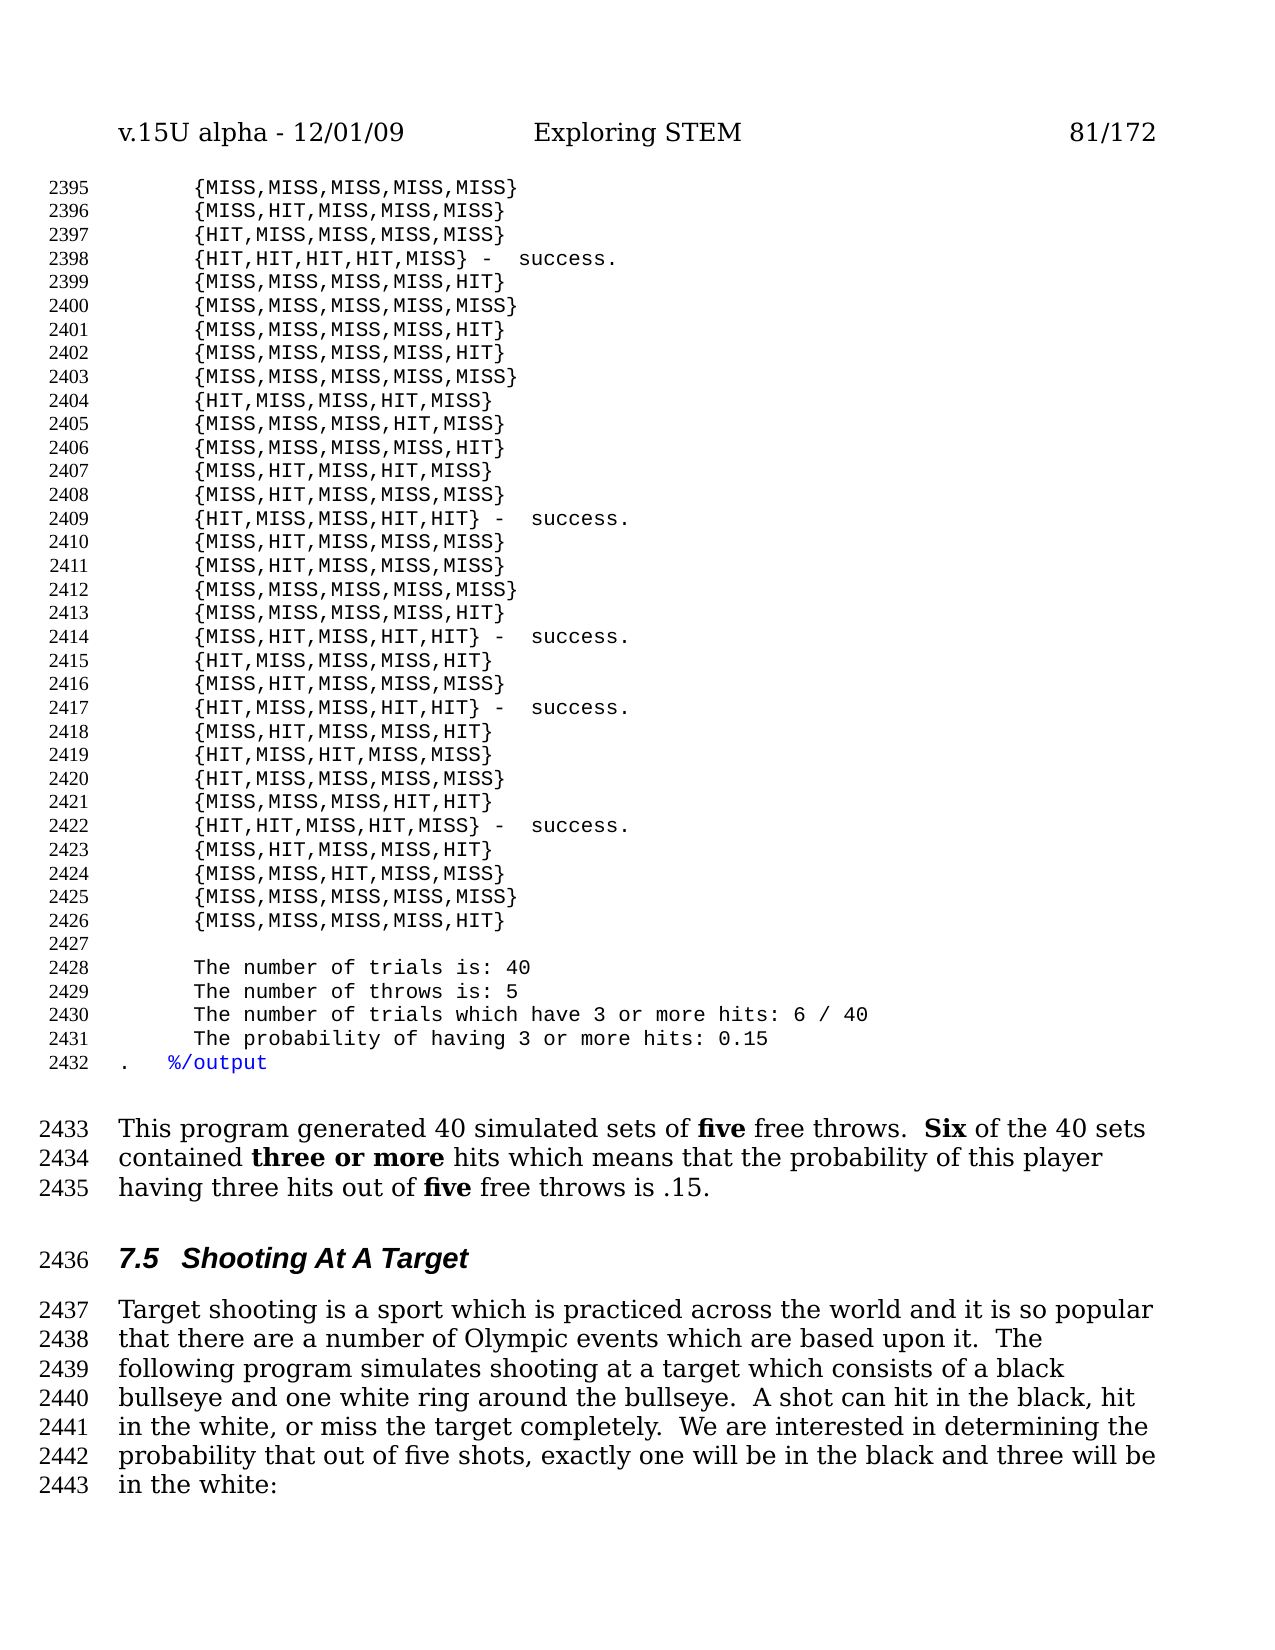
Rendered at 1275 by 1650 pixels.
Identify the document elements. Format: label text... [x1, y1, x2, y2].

text {MISS,MISS,MISS,MISS,HIT} [118, 437, 1157, 461]
text {HIT,MISS,MISS,HIT,MISS} [118, 389, 1157, 413]
text {MISS,HIT,MISS,MISS,MISS} [118, 484, 1157, 508]
subtitle Shooting At A Target [118, 1241, 1157, 1274]
text {MISS,MISS,MISS,MISS,HIT} [118, 602, 1157, 626]
text {HIT,MISS,HIT,MISS,MISS} [118, 744, 1157, 768]
text The number of trials which have 3 or more hits: 6 / 40 [118, 1004, 1157, 1028]
text {MISS,MISS,MISS,MISS,HIT} [118, 271, 1157, 295]
text {HIT,MISS,MISS,MISS,HIT} [118, 650, 1157, 673]
text {MISS,MISS,MISS,MISS,HIT} [118, 910, 1157, 933]
text {MISS,HIT,MISS,HIT,MISS} [118, 461, 1157, 484]
text {HIT,MISS,MISS,MISS,MISS} [118, 224, 1157, 248]
text {MISS,MISS,MISS,MISS,MISS} [118, 366, 1157, 389]
text {MISS,MISS,MISS,HIT,HIT} [118, 792, 1157, 815]
text The number of throws is: 5 [118, 981, 1157, 1004]
text {MISS,MISS,MISS,MISS,MISS} [118, 177, 1157, 200]
text . %/output [118, 1052, 1157, 1075]
text {MISS,HIT,MISS,MISS,MISS} [118, 531, 1157, 555]
text The number of trials is: 40 [118, 957, 1157, 981]
text {HIT,MISS,MISS,HIT,HIT} - success. [118, 697, 1157, 721]
text The probability of having 3 or more hits: 0.15 [118, 1028, 1157, 1052]
text {MISS,HIT,MISS,MISS,HIT} [118, 839, 1157, 862]
text {MISS,MISS,MISS,MISS,HIT} [118, 319, 1157, 342]
text {MISS,HIT,MISS,MISS,MISS} [118, 555, 1157, 579]
text This program generated 40 simulated sets of five free throws. Six of the 40 sets contained three or more hits which means that the probability of this player having three hits out of five free throws is .15. [118, 1114, 1157, 1202]
text {HIT,HIT,HIT,HIT,MISS} - success. [118, 248, 1157, 271]
text Target shooting is a sport which is practiced across the world and it is so popular that there are a number of Olympic events which are based upon it. The following program simulates shooting at a target which consists of a black bullseye and one white ring around the bullseye. A shot can hit in the black, hit in the white, or miss the target completely. We are interested in determining the probability that out of five shots, exactly one will be in the black and three will be in the white: [118, 1295, 1157, 1499]
text {MISS,MISS,MISS,MISS,MISS} [118, 579, 1157, 602]
text {MISS,MISS,MISS,MISS,MISS} [118, 295, 1157, 319]
text {MISS,HIT,MISS,MISS,MISS} [118, 200, 1157, 224]
text {HIT,HIT,MISS,HIT,MISS} - success. [118, 815, 1157, 839]
text {MISS,HIT,MISS,MISS,MISS} [118, 673, 1157, 697]
text {HIT,MISS,MISS,HIT,HIT} - success. [118, 508, 1157, 531]
text {HIT,MISS,MISS,MISS,MISS} [118, 768, 1157, 792]
text {MISS,MISS,MISS,MISS,HIT} [118, 342, 1157, 366]
text {MISS,MISS,MISS,HIT,MISS} [118, 413, 1157, 437]
text {MISS,MISS,MISS,MISS,MISS} [118, 886, 1157, 910]
text {MISS,HIT,MISS,MISS,HIT} [118, 721, 1157, 744]
text {MISS,HIT,MISS,HIT,HIT} - success. [118, 626, 1157, 650]
text {MISS,MISS,HIT,MISS,MISS} [118, 862, 1157, 886]
